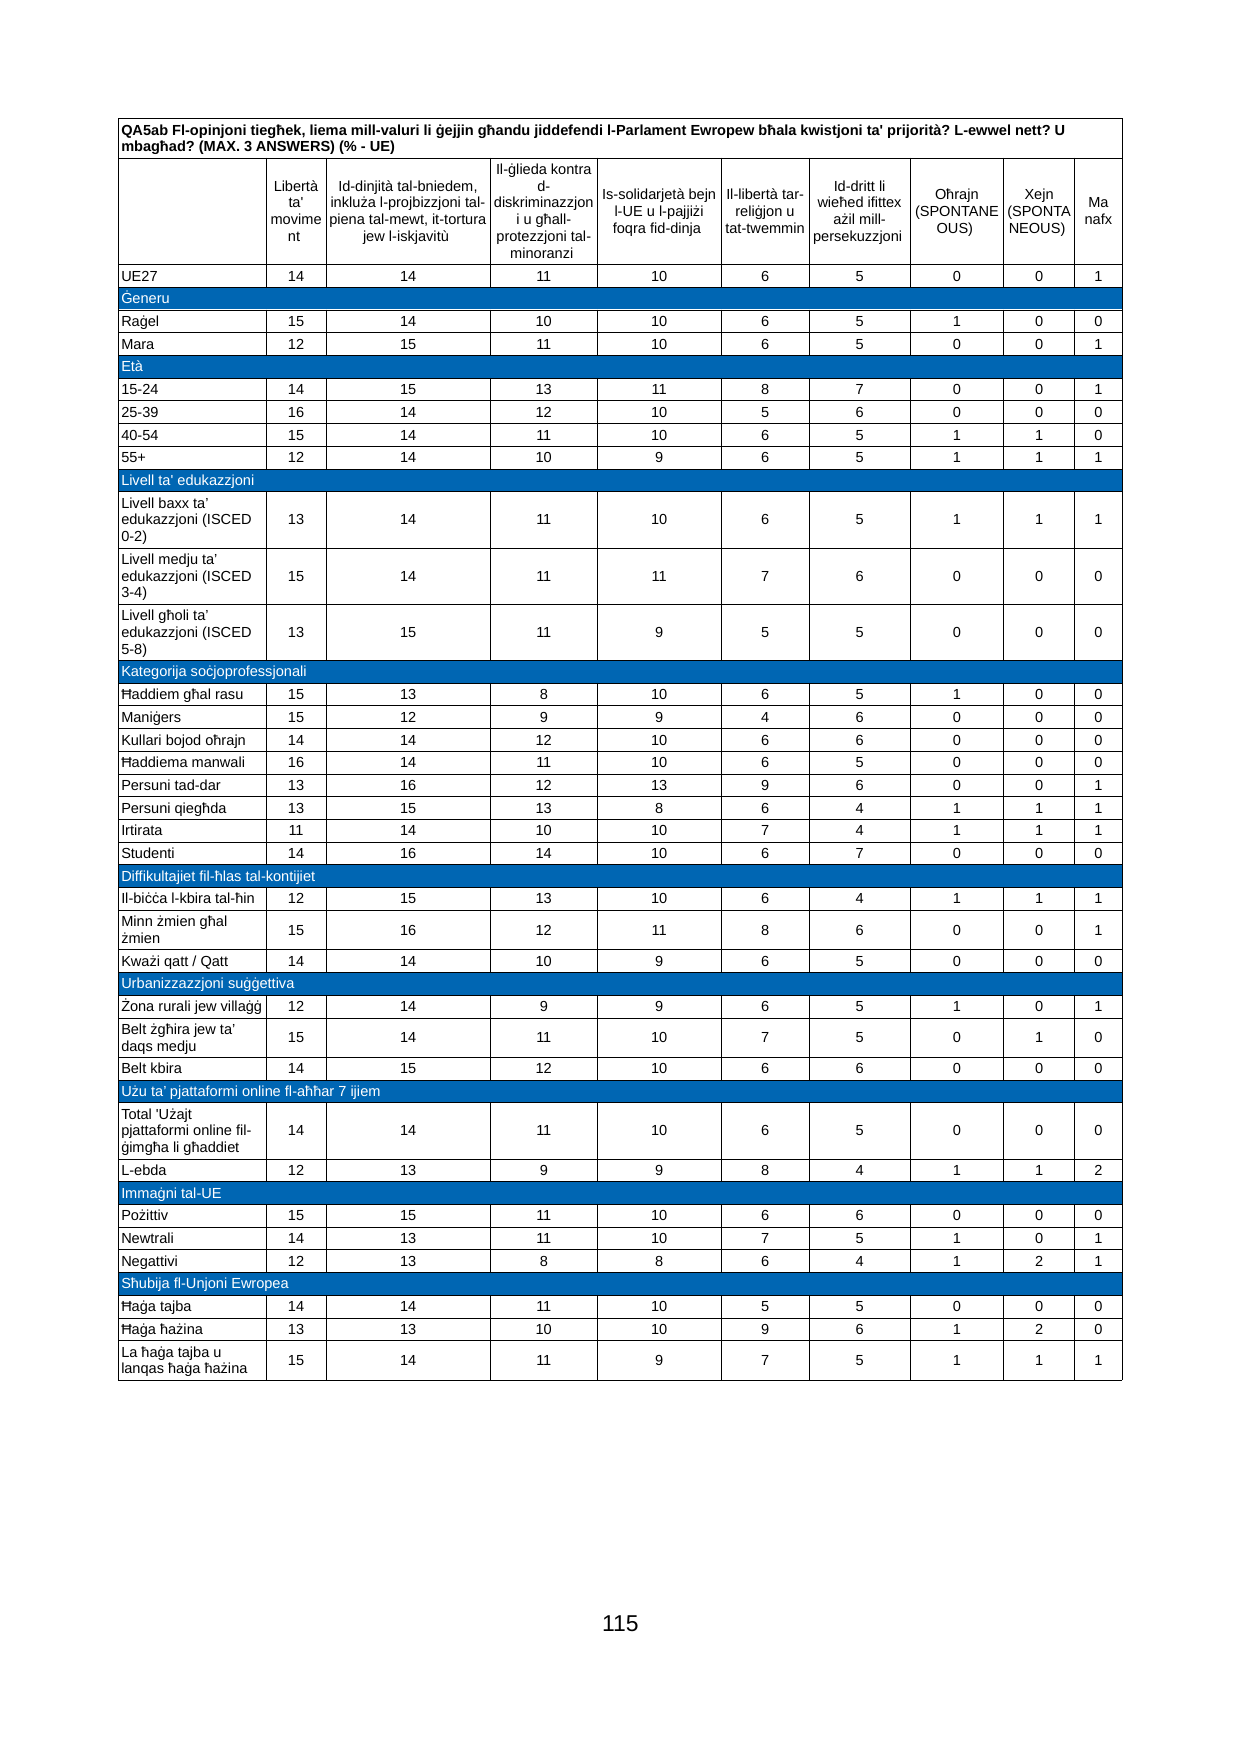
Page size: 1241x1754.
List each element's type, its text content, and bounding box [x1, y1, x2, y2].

table_cell Żona rurali jew villaġġ [119, 996, 266, 1017]
table_cell 0 [911, 950, 1003, 972]
table_cell 1 [1075, 888, 1122, 910]
table_cell 15 [267, 1341, 326, 1380]
table_cell Kullari bojod oħrajn [119, 729, 266, 751]
table_cell 0 [1075, 605, 1122, 660]
table_cell 15 [267, 1205, 326, 1227]
table_cell 13 [267, 492, 326, 547]
table_cell 15 [327, 1058, 490, 1079]
table_cell 0 [1075, 549, 1122, 604]
table_cell 0 [911, 401, 1003, 423]
table_cell 1 [1004, 1341, 1074, 1380]
table_cell 11 [491, 1228, 597, 1249]
table_cell Ħaġa tajba [119, 1296, 266, 1317]
table_cell 10 [598, 1319, 721, 1340]
table_cell 4 [810, 1250, 910, 1272]
table_cell 7 [810, 379, 910, 400]
table_cell 7 [722, 820, 809, 842]
table_cell 8 [722, 379, 809, 400]
table_cell 6 [722, 843, 809, 864]
table_cell 1 [1075, 1228, 1122, 1249]
table_cell 1 [1075, 1341, 1122, 1380]
table_cell 6 [722, 265, 809, 287]
table_cell 40-54 [119, 424, 266, 446]
table_cell 0 [1004, 706, 1074, 728]
table_cell 0 [1004, 729, 1074, 751]
table_cell 1 [1004, 447, 1074, 468]
table_cell 14 [327, 1341, 490, 1380]
table_cell 1 [911, 1250, 1003, 1272]
table_cell Raġel [119, 311, 266, 332]
table_cell 6 [722, 311, 809, 332]
table_cell 14 [327, 265, 490, 287]
table_cell 12 [267, 996, 326, 1017]
table_cell 10 [491, 950, 597, 972]
table_cell Immaġni tal-UE [119, 1182, 1122, 1204]
table_cell 13 [267, 605, 326, 660]
table_cell 1 [911, 447, 1003, 468]
table_cell 10 [598, 311, 721, 332]
table_cell 10 [598, 424, 721, 446]
table_cell Livell għoli ta’ edukazzjoni (ISCED 5-8) [119, 605, 266, 660]
table_cell 1 [1004, 1160, 1074, 1181]
table_cell Ħaġa ħażina [119, 1319, 266, 1340]
table_cell 14 [327, 752, 490, 773]
table_cell 0 [911, 1019, 1003, 1057]
table_cell 6 [722, 888, 809, 910]
table_cell 1 [1004, 820, 1074, 842]
table_cell 11 [491, 424, 597, 446]
table_cell 0 [1004, 1205, 1074, 1227]
table_cell 0 [1004, 1228, 1074, 1249]
table_cell 0 [1075, 706, 1122, 728]
table_cell 15 [267, 311, 326, 332]
table_cell 6 [722, 684, 809, 705]
table_cell Belt kbira [119, 1058, 266, 1079]
table_cell 11 [491, 1103, 597, 1158]
table_cell 14 [327, 950, 490, 972]
table_cell 10 [598, 1205, 721, 1227]
table_cell 55+ [119, 447, 266, 468]
table_cell 10 [491, 447, 597, 468]
table_cell 0 [911, 729, 1003, 751]
table_cell 0 [1004, 265, 1074, 287]
table_cell 9 [722, 775, 809, 796]
table_cell 4 [810, 1160, 910, 1181]
table_cell 0 [1004, 379, 1074, 400]
table_cell Libertà ta' moviment [267, 159, 326, 264]
table_cell 10 [598, 1228, 721, 1249]
table_cell Kważi qatt / Qatt [119, 950, 266, 972]
table_cell La ħaġa tajba u lanqas ħaġa ħażina [119, 1341, 266, 1380]
table_cell 9 [722, 1319, 809, 1340]
table_cell 14 [327, 447, 490, 468]
table_cell 0 [1004, 311, 1074, 332]
table_cell 6 [722, 424, 809, 446]
table_cell 11 [598, 549, 721, 604]
table_cell 11 [491, 549, 597, 604]
table_cell 0 [1075, 752, 1122, 773]
table_cell 0 [911, 911, 1003, 949]
table_cell 9 [491, 1160, 597, 1181]
table_cell 9 [598, 1160, 721, 1181]
table_cell 14 [267, 1228, 326, 1249]
table_cell 8 [722, 911, 809, 949]
table_cell UE27 [119, 265, 266, 287]
table_cell 0 [911, 549, 1003, 604]
table_cell 11 [598, 379, 721, 400]
table_cell 13 [598, 775, 721, 796]
table_cell 1 [911, 888, 1003, 910]
table_cell 15 [327, 605, 490, 660]
table_cell 13 [491, 797, 597, 819]
table_cell 11 [491, 492, 597, 547]
table_cell 14 [267, 1103, 326, 1158]
table_cell 1 [1004, 797, 1074, 819]
table_cell 1 [1075, 996, 1122, 1017]
table_cell 0 [1075, 401, 1122, 423]
table_cell 0 [1075, 1019, 1122, 1057]
table_cell 6 [722, 492, 809, 547]
table_cell 12 [491, 775, 597, 796]
table_cell 1 [1075, 379, 1122, 400]
table_cell 15 [267, 911, 326, 949]
table_cell 6 [810, 1205, 910, 1227]
table_cell 11 [491, 605, 597, 660]
table_cell 15 [267, 1019, 326, 1057]
table_cell 5 [810, 950, 910, 972]
table_cell 0 [1004, 549, 1074, 604]
table_cell 0 [1075, 1058, 1122, 1079]
table_cell 0 [911, 1205, 1003, 1227]
table_cell 0 [911, 706, 1003, 728]
table_cell 11 [491, 752, 597, 773]
table_cell Il-ġlieda kontra d-diskriminazzjoni u għall-protezzjoni tal-minoranzi [491, 159, 597, 264]
table_cell Livell ta' edukazzjoni [119, 470, 1122, 491]
table_cell 15-24 [119, 379, 266, 400]
table_cell Pożittiv [119, 1205, 266, 1227]
table_cell 9 [598, 447, 721, 468]
table_cell 15 [327, 797, 490, 819]
table_cell Persuni qiegħda [119, 797, 266, 819]
table_cell 0 [1004, 401, 1074, 423]
table_cell 6 [722, 797, 809, 819]
table_cell 1 [1004, 1019, 1074, 1057]
table_cell 5 [810, 447, 910, 468]
table_cell 1 [911, 797, 1003, 819]
table_cell 9 [598, 996, 721, 1017]
table_cell 1 [911, 1228, 1003, 1249]
table_cell 0 [911, 775, 1003, 796]
table_cell 0 [911, 605, 1003, 660]
table_cell 1 [1004, 888, 1074, 910]
table_cell 1 [1004, 492, 1074, 547]
table_cell 11 [491, 333, 597, 355]
table_cell 6 [810, 775, 910, 796]
table_cell 0 [1004, 911, 1074, 949]
table_cell 10 [598, 1103, 721, 1158]
table_cell 5 [810, 1019, 910, 1057]
table_cell 15 [267, 549, 326, 604]
table_cell 15 [327, 1205, 490, 1227]
table_cell 5 [810, 333, 910, 355]
table_cell 0 [1075, 950, 1122, 972]
table_cell 13 [327, 1160, 490, 1181]
table_cell 14 [327, 401, 490, 423]
table_cell 1 [911, 311, 1003, 332]
table_cell 1 [911, 1319, 1003, 1340]
table_cell 14 [327, 820, 490, 842]
table_cell 0 [1004, 1296, 1074, 1317]
table_cell 0 [1075, 424, 1122, 446]
table_cell 0 [911, 843, 1003, 864]
table_cell 1 [1075, 797, 1122, 819]
table_cell 16 [327, 911, 490, 949]
table_cell 11 [598, 911, 721, 949]
table_cell 4 [810, 820, 910, 842]
table_cell 10 [598, 729, 721, 751]
table_cell 6 [722, 1103, 809, 1158]
table_cell 5 [810, 605, 910, 660]
table_cell 14 [267, 1058, 326, 1079]
table_cell 13 [267, 1319, 326, 1340]
table_cell 8 [722, 1160, 809, 1181]
table_cell 1 [1075, 265, 1122, 287]
table_cell Maniġers [119, 706, 266, 728]
table_cell 15 [267, 684, 326, 705]
table_cell 2 [1004, 1319, 1074, 1340]
table_cell 10 [598, 1296, 721, 1317]
table_header QA5ab Fl-opinjoni tiegħek, liema mill-valuri li ġejjin għandu jiddefendi l-Parlament Ewropew bħala kwistjoni ta' prijorità? L-ewwel nett? U mbagħad? (MAX. 3 ANSWERS) (% - UE) [119, 119, 1122, 158]
table_cell Età [119, 356, 1122, 378]
table_cell 13 [491, 379, 597, 400]
table_cell 1 [1004, 424, 1074, 446]
table_cell 11 [491, 265, 597, 287]
table_cell 6 [810, 401, 910, 423]
table_cell 10 [598, 752, 721, 773]
table_cell 9 [598, 950, 721, 972]
table_cell Ħaddiem għal rasu [119, 684, 266, 705]
table_cell 9 [598, 605, 721, 660]
table_cell Il-libertà tar-reliġjon u tat-twemmin [722, 159, 809, 264]
table_cell 6 [810, 706, 910, 728]
table_cell 10 [491, 311, 597, 332]
table_cell Xejn (SPONTANEOUS) [1004, 159, 1074, 264]
table_cell 5 [722, 401, 809, 423]
table_cell Diffikultajiet fil-ħlas tal-kontijiet [119, 865, 1122, 887]
table_cell 5 [810, 311, 910, 332]
table_cell Ħaddiema manwali [119, 752, 266, 773]
table_cell 12 [491, 1058, 597, 1079]
table_cell Negattivi [119, 1250, 266, 1272]
table_cell 12 [491, 911, 597, 949]
table_cell 4 [810, 888, 910, 910]
table_cell 11 [491, 1296, 597, 1317]
table_cell Urbanizzazzjoni suġġettiva [119, 973, 1122, 995]
table_cell 9 [598, 1341, 721, 1380]
table_cell 14 [327, 1296, 490, 1317]
table_cell 6 [810, 549, 910, 604]
table_cell 10 [598, 843, 721, 864]
table_cell 12 [491, 729, 597, 751]
table_cell 13 [327, 684, 490, 705]
table_cell 14 [267, 379, 326, 400]
table_cell Livell baxx ta’ edukazzjoni (ISCED 0-2) [119, 492, 266, 547]
table_cell 16 [267, 401, 326, 423]
table_cell 14 [327, 492, 490, 547]
table_cell 11 [267, 820, 326, 842]
table_cell 7 [722, 1019, 809, 1057]
table_cell 8 [491, 684, 597, 705]
table_cell 1 [1075, 492, 1122, 547]
table_cell Il-biċċa l-kbira tal-ħin [119, 888, 266, 910]
table_cell 0 [1004, 684, 1074, 705]
table_cell 8 [598, 797, 721, 819]
table_cell 0 [911, 752, 1003, 773]
table_cell 6 [810, 1058, 910, 1079]
table_cell 6 [722, 752, 809, 773]
table_cell 5 [810, 1103, 910, 1158]
table_cell 1 [911, 1341, 1003, 1380]
table_cell 0 [1004, 996, 1074, 1017]
table_cell 4 [810, 797, 910, 819]
table_cell 14 [267, 1296, 326, 1317]
table_cell 13 [267, 797, 326, 819]
table_cell 1 [1075, 820, 1122, 842]
table_cell 6 [810, 911, 910, 949]
table_cell 5 [722, 1296, 809, 1317]
table_cell 0 [1004, 752, 1074, 773]
table_cell Oħrajn (SPONTANEOUS) [911, 159, 1003, 264]
table_cell Sħubija fl-Unjoni Ewropea [119, 1273, 1122, 1295]
table_cell 15 [267, 706, 326, 728]
table_cell 0 [911, 1296, 1003, 1317]
table_cell 0 [1075, 1296, 1122, 1317]
table_cell 6 [722, 447, 809, 468]
table_cell 8 [598, 1250, 721, 1272]
table_cell 14 [327, 424, 490, 446]
table_cell 6 [722, 950, 809, 972]
table_cell 14 [267, 843, 326, 864]
table_cell 1 [1075, 775, 1122, 796]
table_cell 13 [327, 1228, 490, 1249]
table_cell Irtirata [119, 820, 266, 842]
table_cell 1 [911, 996, 1003, 1017]
table_cell 0 [1075, 311, 1122, 332]
table_cell 10 [598, 1019, 721, 1057]
table_cell 0 [1004, 1058, 1074, 1079]
table_cell 7 [722, 1228, 809, 1249]
table_cell 0 [911, 265, 1003, 287]
table_cell 10 [598, 333, 721, 355]
table_cell 10 [598, 1058, 721, 1079]
table_cell 14 [327, 549, 490, 604]
table_cell 1 [911, 820, 1003, 842]
table_cell 12 [327, 706, 490, 728]
table_cell 6 [722, 333, 809, 355]
table_cell 7 [810, 843, 910, 864]
table_cell 12 [491, 401, 597, 423]
table_cell Id-dinjità tal-bniedem, inkluża l-projbizzjoni tal-piena tal-mewt, it-tortura jew l-iskjavitù [327, 159, 490, 264]
table_cell 5 [810, 684, 910, 705]
table_cell 6 [722, 729, 809, 751]
table_cell 11 [491, 1341, 597, 1380]
table_cell [119, 159, 266, 264]
table_cell 1 [1075, 911, 1122, 949]
table_cell 0 [911, 1103, 1003, 1158]
table_cell 14 [267, 265, 326, 287]
table_cell 0 [1075, 1103, 1122, 1158]
table_cell 14 [327, 311, 490, 332]
table_cell 0 [1075, 729, 1122, 751]
table_cell 1 [911, 684, 1003, 705]
table_cell 10 [598, 401, 721, 423]
table_cell 4 [722, 706, 809, 728]
table_cell 6 [722, 1058, 809, 1079]
table_cell 1 [911, 492, 1003, 547]
table_cell Newtrali [119, 1228, 266, 1249]
table_cell Studenti [119, 843, 266, 864]
table_cell 9 [491, 996, 597, 1017]
table_cell 14 [267, 729, 326, 751]
table_cell Ġeneru [119, 288, 1122, 309]
table_cell 10 [598, 888, 721, 910]
table_cell 14 [327, 729, 490, 751]
table_cell 8 [491, 1250, 597, 1272]
table_cell 10 [598, 265, 721, 287]
table_cell 12 [267, 333, 326, 355]
table_cell 12 [267, 1160, 326, 1181]
table_cell 13 [327, 1250, 490, 1272]
table_cell 0 [911, 1058, 1003, 1079]
table_cell 0 [1004, 950, 1074, 972]
table_cell Ma nafx [1075, 159, 1122, 264]
table_cell 14 [327, 1103, 490, 1158]
table_cell 1 [1075, 447, 1122, 468]
table_cell 9 [491, 706, 597, 728]
table_cell 15 [327, 379, 490, 400]
table_cell 5 [810, 1296, 910, 1317]
table_cell 2 [1075, 1160, 1122, 1181]
table_cell 14 [327, 996, 490, 1017]
table_cell 14 [267, 950, 326, 972]
table_cell 10 [491, 1319, 597, 1340]
table_cell 6 [722, 1205, 809, 1227]
table_cell 9 [598, 706, 721, 728]
table_cell 5 [810, 265, 910, 287]
table_cell Mara [119, 333, 266, 355]
table_cell 13 [267, 775, 326, 796]
table_cell 14 [327, 1019, 490, 1057]
table_cell 12 [267, 888, 326, 910]
table_cell 15 [327, 333, 490, 355]
table_cell 7 [722, 549, 809, 604]
table_cell 15 [327, 888, 490, 910]
table_cell 0 [911, 333, 1003, 355]
table_cell 16 [267, 752, 326, 773]
table_cell 6 [722, 996, 809, 1017]
table_cell 25-39 [119, 401, 266, 423]
table_cell Persuni tad-dar [119, 775, 266, 796]
table_cell Is-solidarjetà bejn l-UE u l-pajjiżi foqra fid-dinja [598, 159, 721, 264]
table_cell 0 [1004, 1103, 1074, 1158]
table_cell Minn żmien għal żmien [119, 911, 266, 949]
table_cell 1 [911, 1160, 1003, 1181]
table_cell 13 [327, 1319, 490, 1340]
table_cell 10 [598, 492, 721, 547]
table_cell 11 [491, 1019, 597, 1057]
table_cell 10 [598, 820, 721, 842]
table_cell 1 [1075, 1250, 1122, 1272]
table_cell 5 [810, 424, 910, 446]
table_cell 16 [327, 775, 490, 796]
table_cell 12 [267, 1250, 326, 1272]
table_cell 13 [491, 888, 597, 910]
table_cell 6 [810, 729, 910, 751]
table_cell 5 [810, 1341, 910, 1380]
table_cell 5 [722, 605, 809, 660]
table_cell Belt żgħira jew ta’ daqs medju [119, 1019, 266, 1057]
table_cell 5 [810, 492, 910, 547]
table_cell L-ebda [119, 1160, 266, 1181]
table_cell 5 [810, 996, 910, 1017]
table_cell 12 [267, 447, 326, 468]
table_cell 0 [1004, 843, 1074, 864]
table_cell 2 [1004, 1250, 1074, 1272]
table_cell 7 [722, 1341, 809, 1380]
table_cell Użu ta’ pjattaformi online fl-aħħar 7 ijiem [119, 1081, 1122, 1102]
table_cell 0 [911, 379, 1003, 400]
table_cell 10 [491, 820, 597, 842]
table_cell Id-dritt li wieħed ifittex ażil mill-persekuzzjoni [810, 159, 910, 264]
table_cell 0 [1004, 775, 1074, 796]
table_cell 6 [810, 1319, 910, 1340]
table_cell 14 [491, 843, 597, 864]
table_cell 5 [810, 1228, 910, 1249]
table_cell 15 [267, 424, 326, 446]
table_cell 0 [1004, 605, 1074, 660]
table_cell 0 [1004, 333, 1074, 355]
table_cell Kategorija soċjoprofessjonali [119, 661, 1122, 683]
table_cell 0 [1075, 843, 1122, 864]
table_cell 6 [722, 1250, 809, 1272]
table_cell 0 [1075, 684, 1122, 705]
table_cell 11 [491, 1205, 597, 1227]
table_cell 16 [327, 843, 490, 864]
table_cell 1 [911, 424, 1003, 446]
table_cell Total 'Użajt pjattaformi online fil-ġimgħa li għaddiet [119, 1103, 266, 1158]
table_cell Livell medju ta’ edukazzjoni (ISCED 3-4) [119, 549, 266, 604]
table_cell 1 [1075, 333, 1122, 355]
table_cell 5 [810, 752, 910, 773]
table_cell 0 [1075, 1319, 1122, 1340]
table_cell 0 [1075, 1205, 1122, 1227]
table_cell 10 [598, 684, 721, 705]
